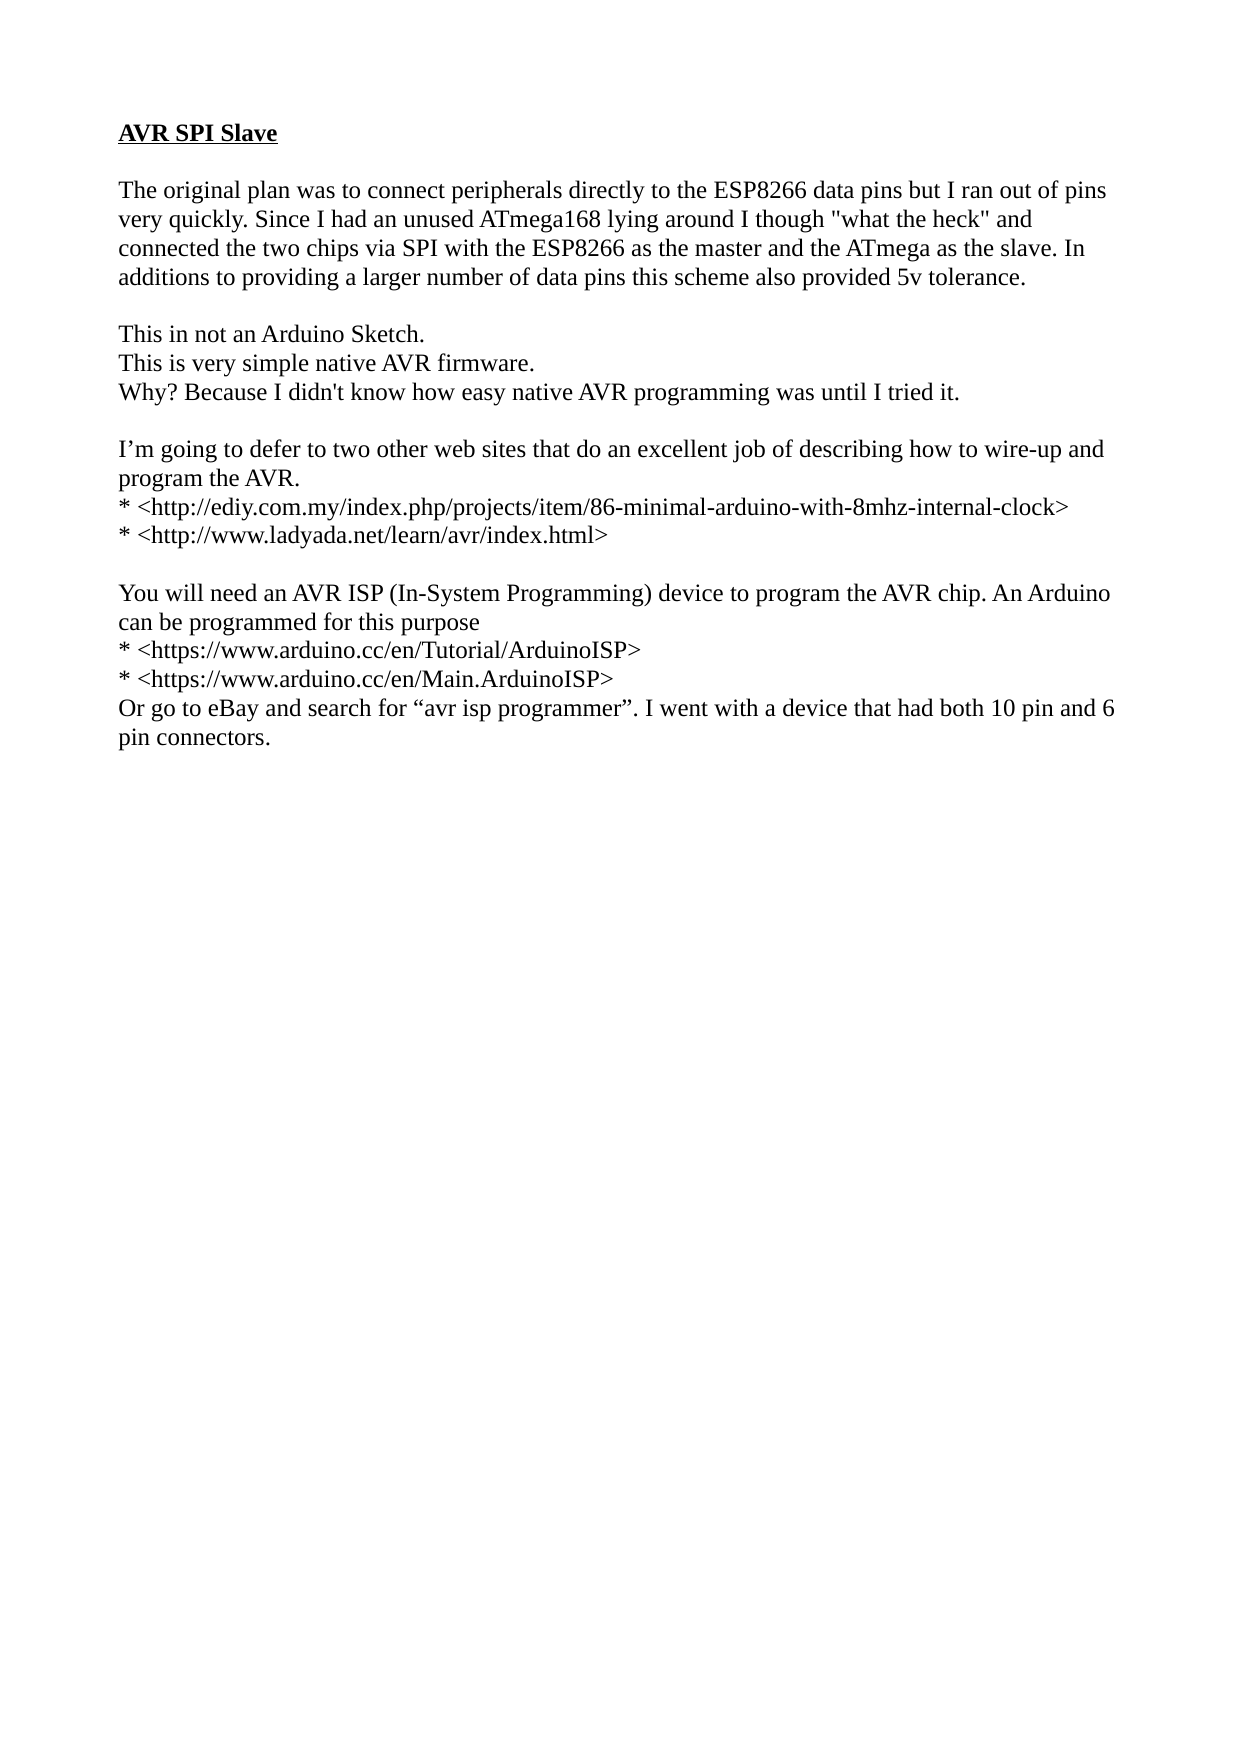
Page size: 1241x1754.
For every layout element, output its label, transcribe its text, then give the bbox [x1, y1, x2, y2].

text You will need an AVR ISP (In-System Programming) device to program the AVR chip. An Arduino can be programmed for this purpose [118, 578, 1122, 636]
text AVR SPI Slave [118, 118, 1122, 147]
text I’m going to defer to two other web sites that do an excellent job of describing how to wire-up and program the AVR. [118, 434, 1122, 492]
text The original plan was to connect peripherals directly to the ESP8266 data pins but I ran out of pins very quickly. Since I had an unused ATmega168 lying around I though "what the heck" and connected the two chips via SPI with the ESP8266 as the master and the ATmega as the slave. In additions to providing a larger number of data pins this scheme also provided 5v tolerance. [118, 176, 1122, 291]
text This in not an Arduino Sketch. [118, 319, 1122, 348]
text Or go to eBay and search for “avr isp programmer”. I went with a device that had both 10 pin and 6 pin connectors. [118, 693, 1122, 751]
text * <https://www.arduino.cc/en/Main.ArduinoISP> [118, 664, 1122, 693]
text * <https://www.arduino.cc/en/Tutorial/ArduinoISP> [118, 636, 1122, 664]
text Why? Because I didn't know how easy native AVR programming was until I tried it. [118, 377, 1122, 406]
text * <http://ediy.com.my/index.php/projects/item/86-minimal-arduino-with-8mhz-internal-clock> [118, 492, 1122, 521]
text This is very simple native AVR firmware. [118, 348, 1122, 377]
text * <http://www.ladyada.net/learn/avr/index.html> [118, 521, 1122, 549]
